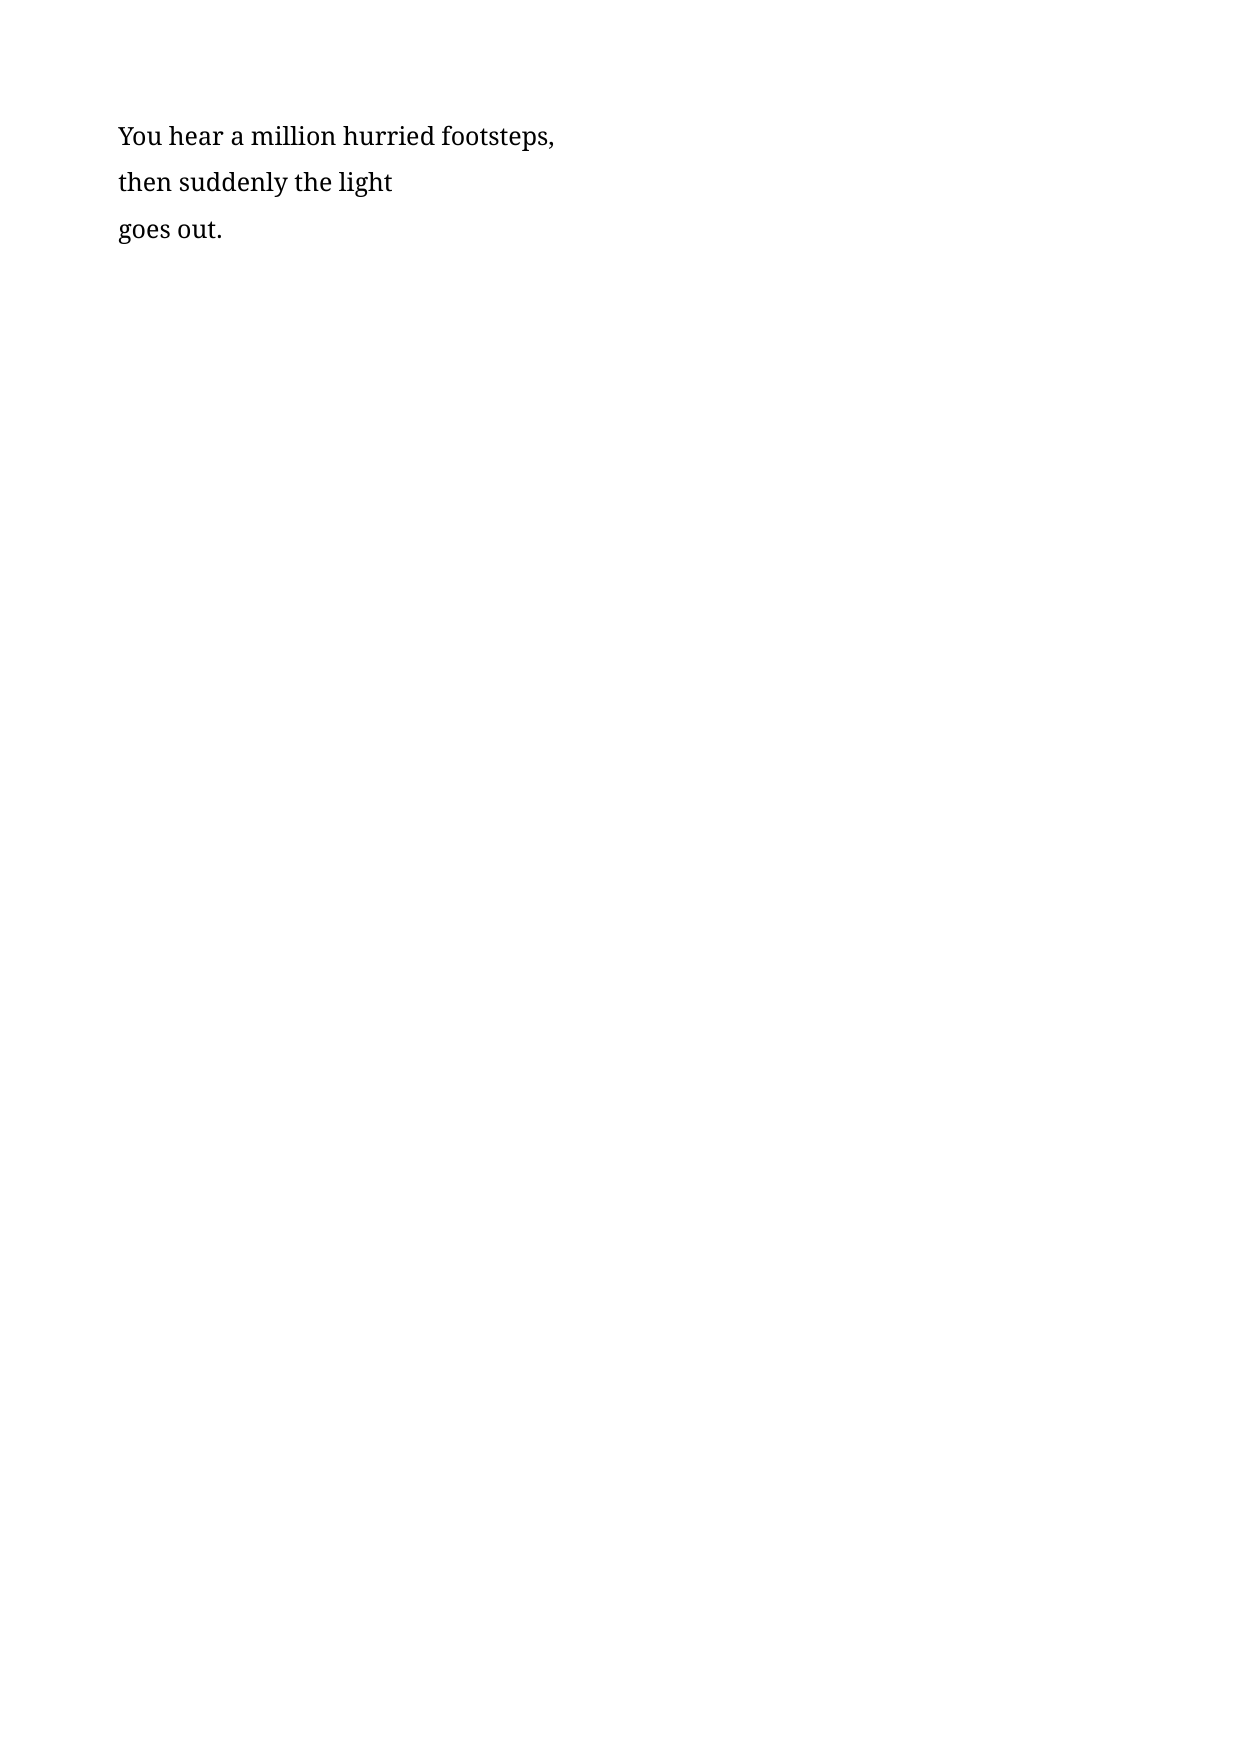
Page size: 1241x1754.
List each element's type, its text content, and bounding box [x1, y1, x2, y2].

text goes out. [118, 211, 1122, 245]
text then suddenly the light [118, 165, 1122, 199]
text You hear a million hurried footsteps, [118, 118, 1122, 152]
